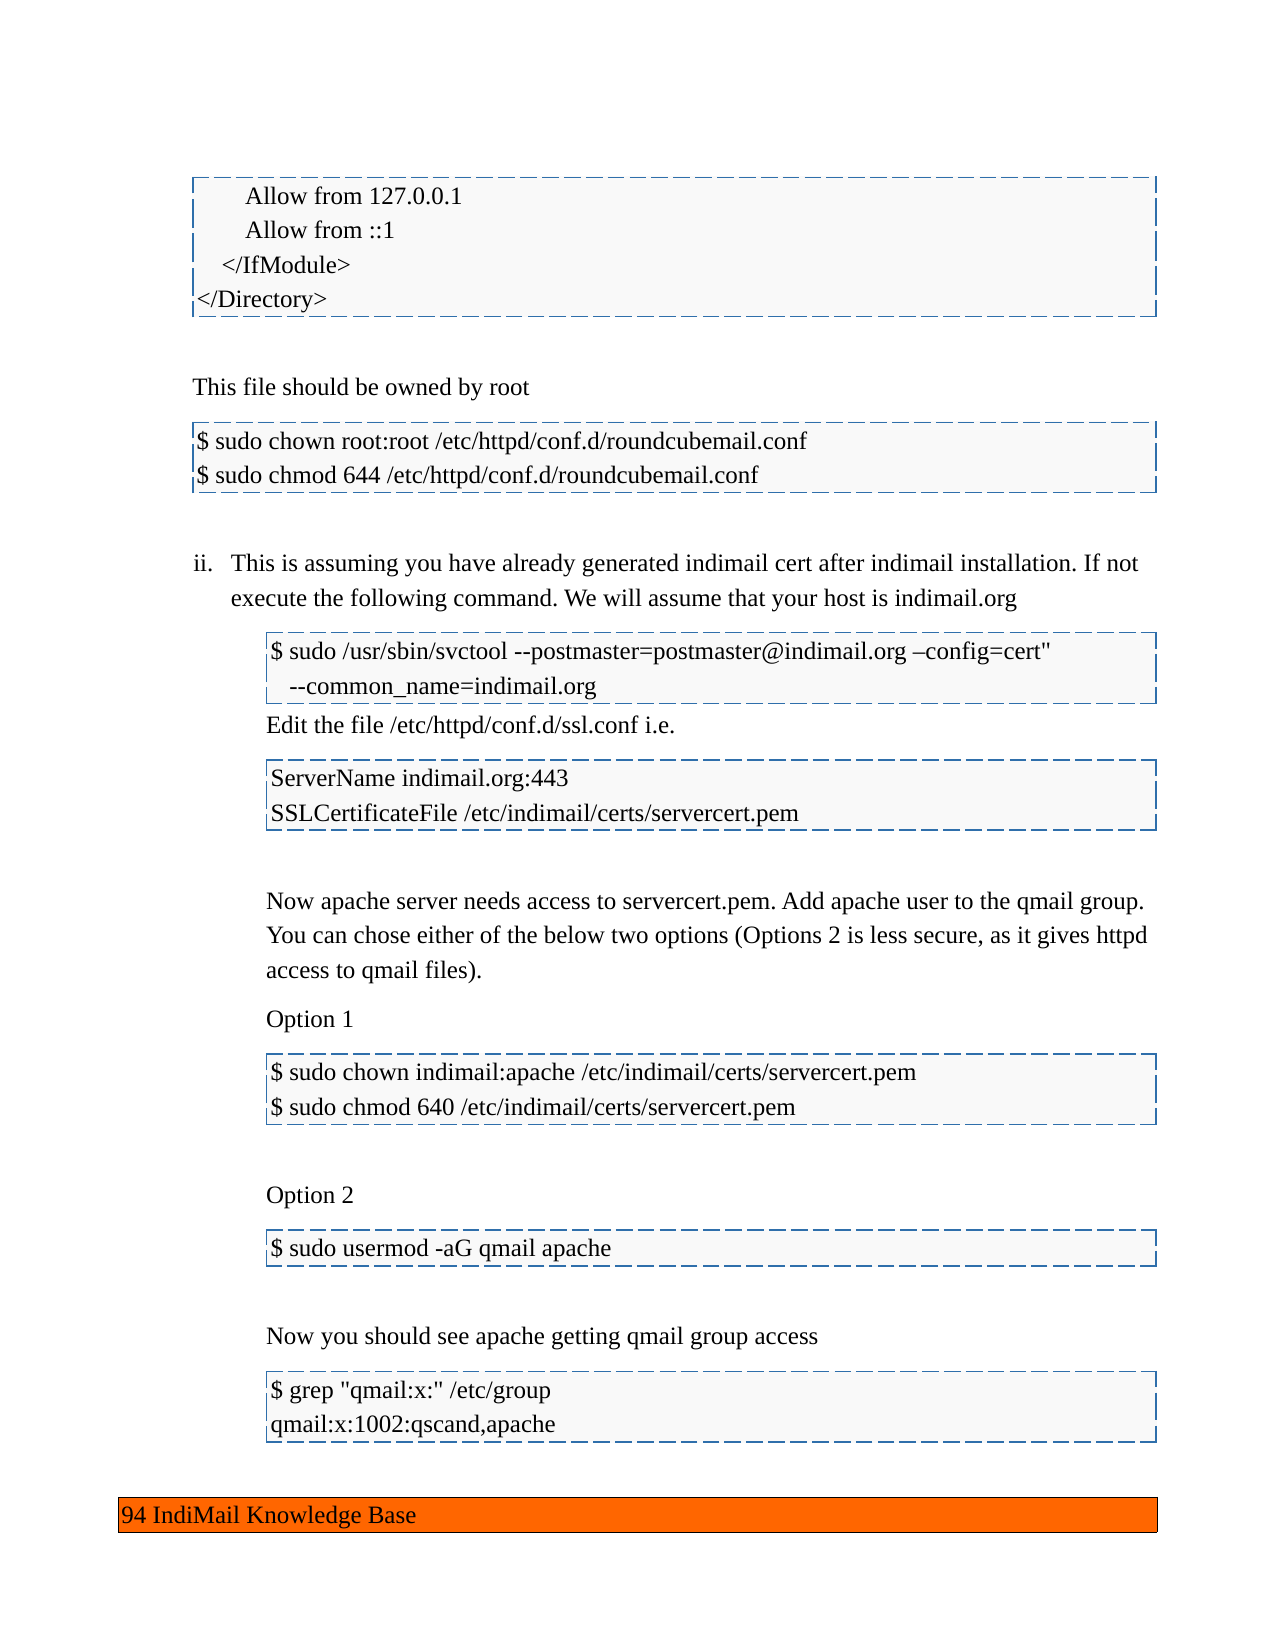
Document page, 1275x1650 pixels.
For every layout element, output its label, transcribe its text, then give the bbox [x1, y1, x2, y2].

text Edit the file /etc/httpd/conf.d/ssl.conf i.e. [266, 710, 1157, 738]
text </Directory> [192, 280, 1157, 317]
text $ grep "qmail:x:" /etc/group [266, 1371, 1157, 1404]
text Option 2 [266, 1180, 1157, 1209]
text $ sudo chmod 640 /etc/indimail/certs/servercert.pem [266, 1087, 1157, 1125]
text Allow from ::1 [192, 211, 1157, 244]
text $ sudo chmod 644 /etc/httpd/conf.d/roundcubemail.conf [192, 456, 1157, 493]
text This file should be owned by root [192, 372, 1157, 401]
text SSLCertificateFile /etc/indimail/certs/servercert.pem [266, 793, 1157, 831]
text Now apache server needs access to servercert.pem. Add apache user to the qmail group. You can chose either of the below two options (Options 2 is less secure, as it gives httpd access to qmail files). [266, 886, 1157, 983]
text Option 1 [266, 1004, 1157, 1033]
text qmail:x:1002:qscand,apache [266, 1405, 1157, 1443]
text ServerName indimail.org:443 [266, 759, 1157, 792]
text --common_name=indimail.org [266, 666, 1157, 704]
text $ sudo chown indimail:apache /etc/indimail/certs/servercert.pem [266, 1053, 1157, 1086]
text $ sudo usermod -aG qmail apache [266, 1229, 1157, 1267]
text </IfModule> [192, 245, 1157, 278]
text $ sudo /usr/sbin/svctool --postmaster=postmaster@indimail.org –config=cert" [266, 632, 1157, 665]
text Allow from 127.0.0.1 [192, 176, 1157, 209]
text Now you should see apache getting qmail group access [266, 1321, 1157, 1350]
list This is assuming you have already generated indimail cert after indimail installation. If not execute the following command. We will assume that your host is indimail.org [193, 548, 1157, 612]
text $ sudo chown root:root /etc/httpd/conf.d/roundcubemail.conf [192, 421, 1157, 454]
